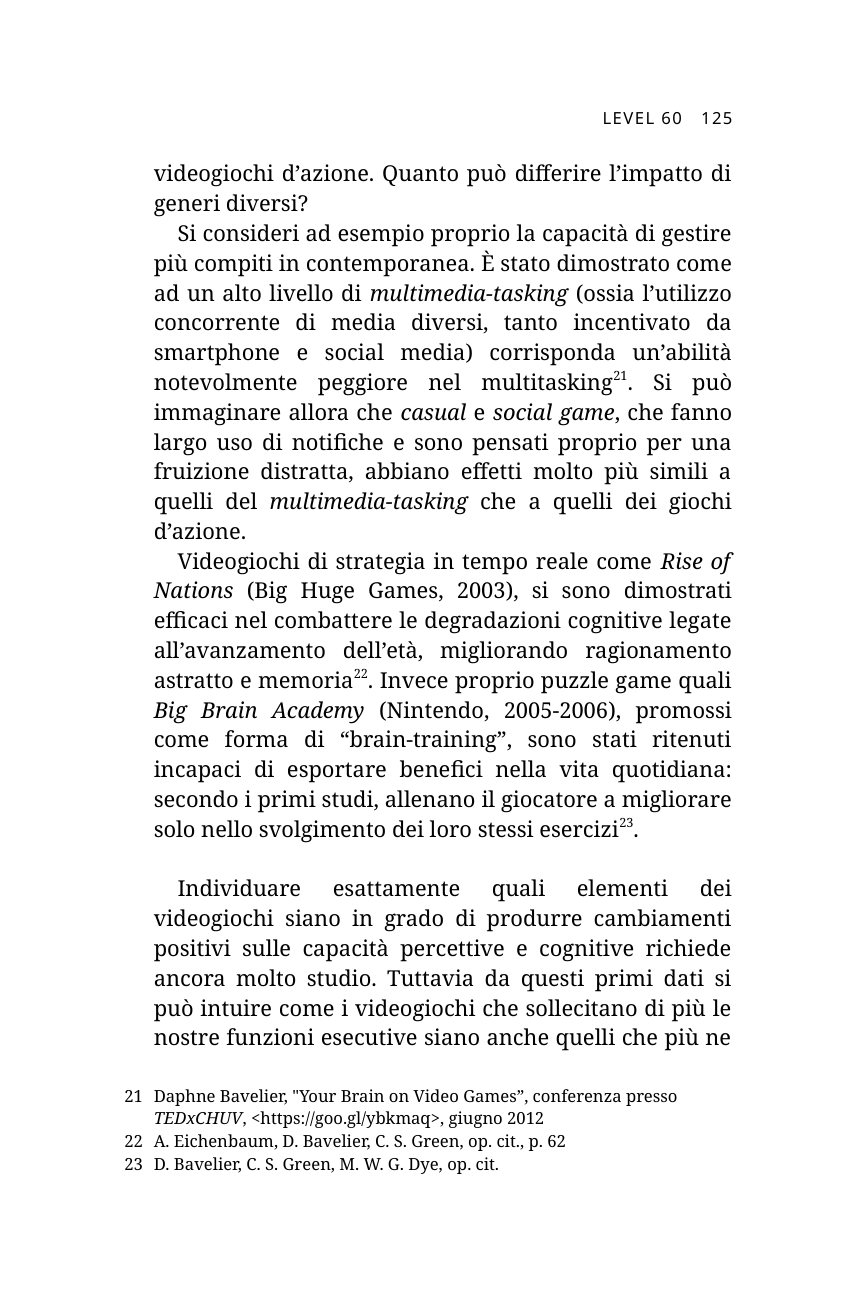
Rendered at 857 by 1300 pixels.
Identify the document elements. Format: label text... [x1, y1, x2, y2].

text A. Eichenbaum, D. Bavelier, C. S. Green, op. cit., p. 62 [124, 1130, 732, 1152]
text Si consideri ad esempio proprio la capacità di gestire più compiti in contemporanea. È stato dimostrato come ad un alto livello di multimedia-tasking (ossia l’utilizzo concorrente di media diversi, tanto incentivato da smartphone e social media) corrisponda un’abilità notevolmente peggiore nel multitasking. Si può immaginare allora che casual e social game, che fanno largo uso di notifiche e sono pensati proprio per una fruizione distratta, abbiano effetti molto più simili a quelli del multimedia-tasking che a quelli dei giochi d’azione. [153, 218, 732, 546]
text Videogiochi di strategia in tempo reale come Rise of Nations (Big Huge Games, 2003), si sono dimostrati efficaci nel combattere le degradazioni cognitive legate all’avanzamento dell’età, migliorando ragionamento astratto e memoria. Invece proprio puzzle game quali Big Brain Academy (Nintendo, 2005-2006), promossi come forma di “brain-training”, sono stati ritenuti incapaci di esportare benefici nella vita quotidiana: secondo i primi studi, allenano il giocatore a migliorare solo nello svolgimento dei loro stessi esercizi. [153, 546, 732, 844]
text D. Bavelier, C. S. Green, M. W. G. Dye, op. cit. [124, 1152, 732, 1175]
text Individuare esattamente quali elementi dei videogiochi siano in grado di produrre cambiamenti positivi sulle capacità percettive e cognitive richiede ancora molto studio. Tuttavia da questi primi dati si può intuire come i videogiochi che sollecitano di più le nostre funzioni esecutive siano anche quelli che più ne [153, 873, 732, 1052]
text videogiochi d’azione. Quanto può differire l’impatto di generi diversi? [153, 158, 732, 218]
text Daphne Bavelier, "Your Brain on Video Games”, conferenza presso TEDxCHUV, <https://goo.gl/ybkmaq>, giugno 2012 [124, 1084, 732, 1130]
